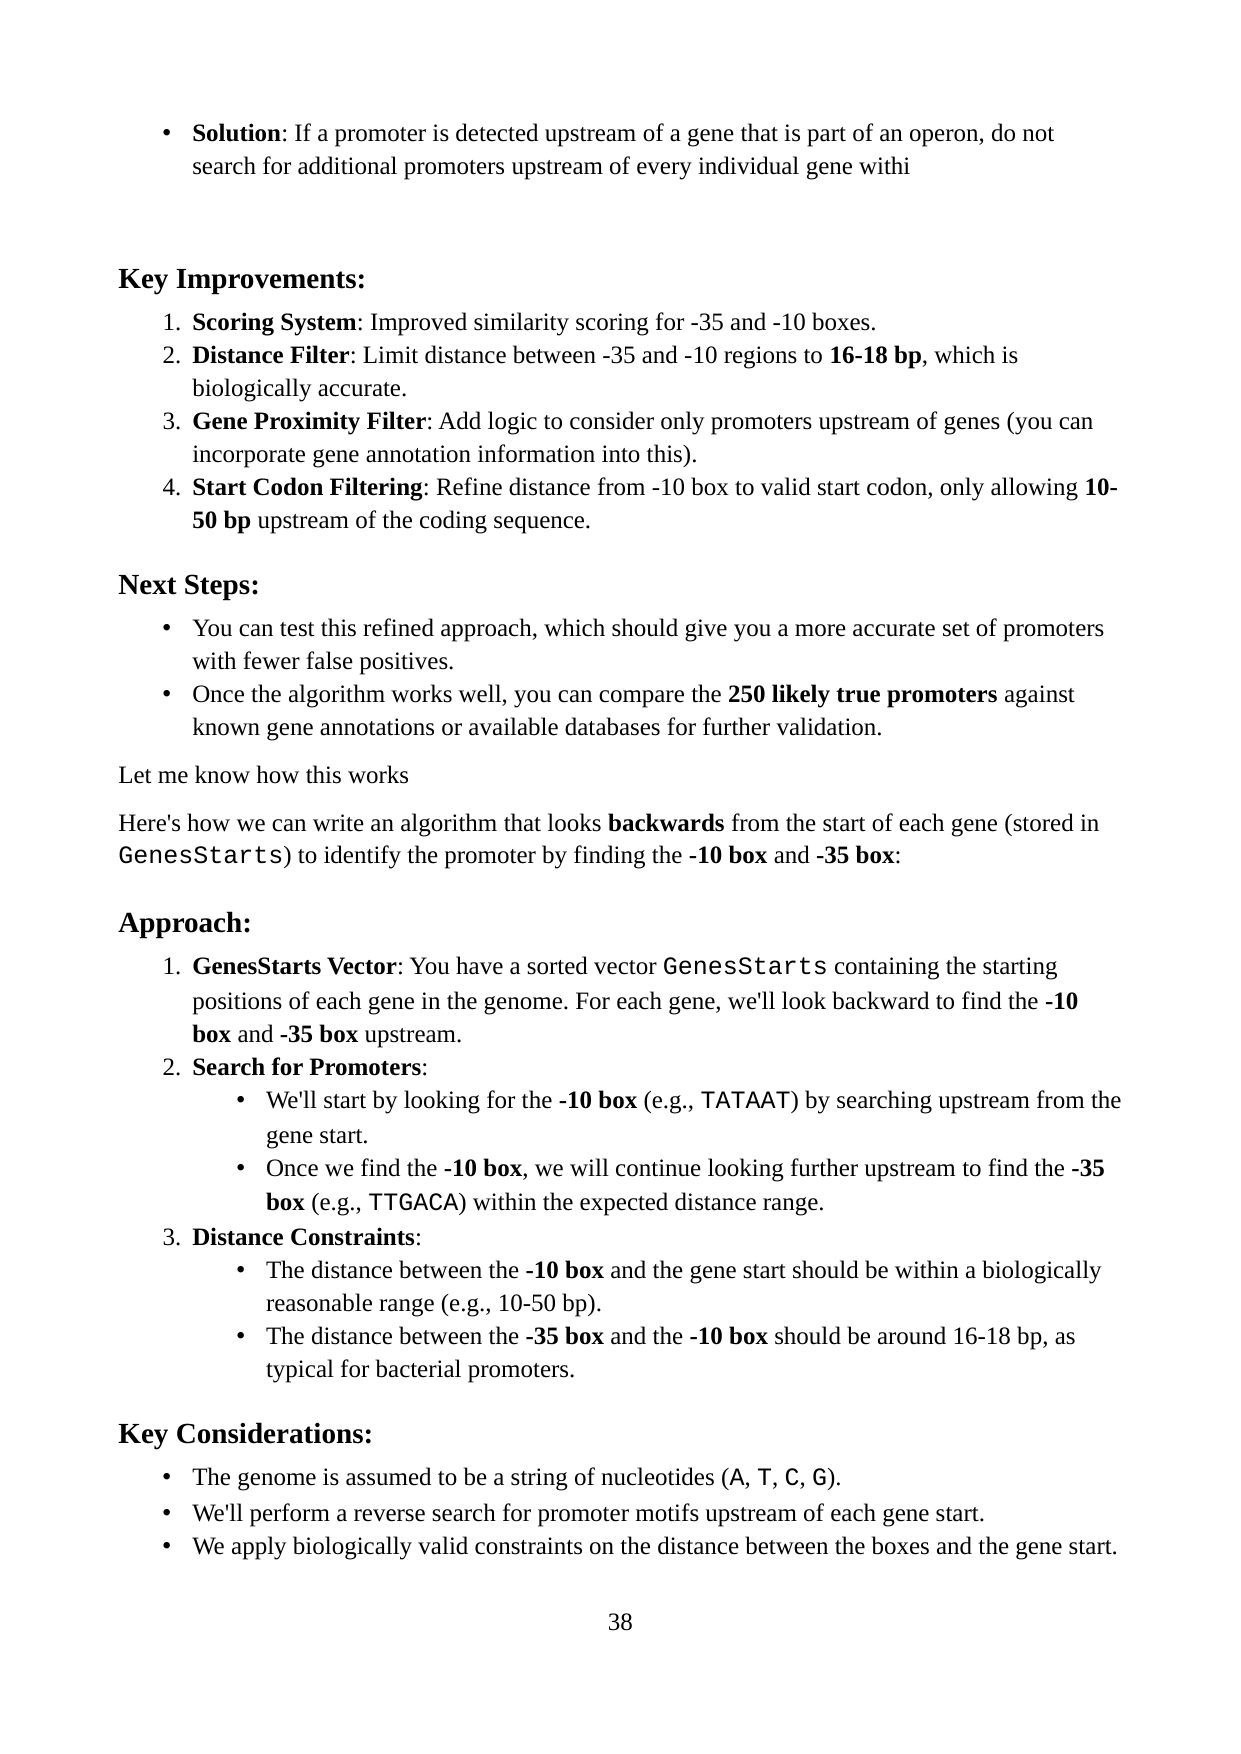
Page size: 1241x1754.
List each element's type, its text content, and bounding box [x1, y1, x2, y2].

subtitle Key Considerations: [118, 1416, 1122, 1450]
list Distance Filter: Limit distance between -35 and -10 regions to 16-18 bp, which is biologically accurate. [162, 340, 1122, 402]
list Search for Promoters: [162, 1052, 1122, 1081]
list We apply biologically valid constraints on the distance between the boxes and the gene start. [162, 1531, 1122, 1559]
list We'll start by looking for the -10 box (e.g., TATAAT) by searching upstream from the gene start. [236, 1085, 1122, 1149]
list We'll perform a reverse search for promoter motifs upstream of each gene start. [162, 1498, 1122, 1526]
text Let me know how this works [118, 760, 1122, 789]
list Start Codon Filtering: Refine distance from -10 box to valid start codon, only allowing 10-50 bp upstream of the coding sequence. [162, 472, 1122, 534]
list The distance between the -10 box and the gene start should be within a biologically reasonable range (e.g., 10-50 bp). [236, 1255, 1122, 1317]
subtitle Key Improvements: [118, 261, 1122, 294]
list Solution: If a promoter is detected upstream of a gene that is part of an operon, do not search for additional promoters upstream of every individual gene withi [162, 118, 1122, 180]
list The genome is assumed to be a string of nucleotides (A, T, C, G). [162, 1462, 1122, 1493]
list Once the algorithm works well, you can compare the 250 likely true promoters against known gene annotations or available databases for further validation. [162, 679, 1122, 741]
list Distance Constraints: [162, 1222, 1122, 1251]
list GenesStarts Vector: You have a sorted vector GenesStarts containing the starting positions of each gene in the genome. For each gene, we'll look backward to find the -10 box and -35 box upstream. [162, 951, 1122, 1048]
list Scoring System: Improved similarity scoring for -35 and -10 boxes. [162, 307, 1122, 336]
list Gene Proximity Filter: Add logic to consider only promoters upstream of genes (you can incorporate gene annotation information into this). [162, 406, 1122, 468]
subtitle Next Steps: [118, 567, 1122, 601]
list The distance between the -35 box and the -10 box should be around 16-18 bp, as typical for bacterial promoters. [236, 1321, 1122, 1383]
text Here's how we can write an algorithm that looks backwards from the start of each gene (stored in GenesStarts) to identify the promoter by finding the -10 box and -35 box: [118, 808, 1122, 871]
list Once we find the -10 box, we will continue looking further upstream to find the -35 box (e.g., TTGACA) within the expected distance range. [236, 1153, 1122, 1217]
list You can test this refined approach, which should give you a more accurate set of promoters with fewer false positives. [162, 613, 1122, 675]
subtitle Approach: [118, 905, 1122, 939]
